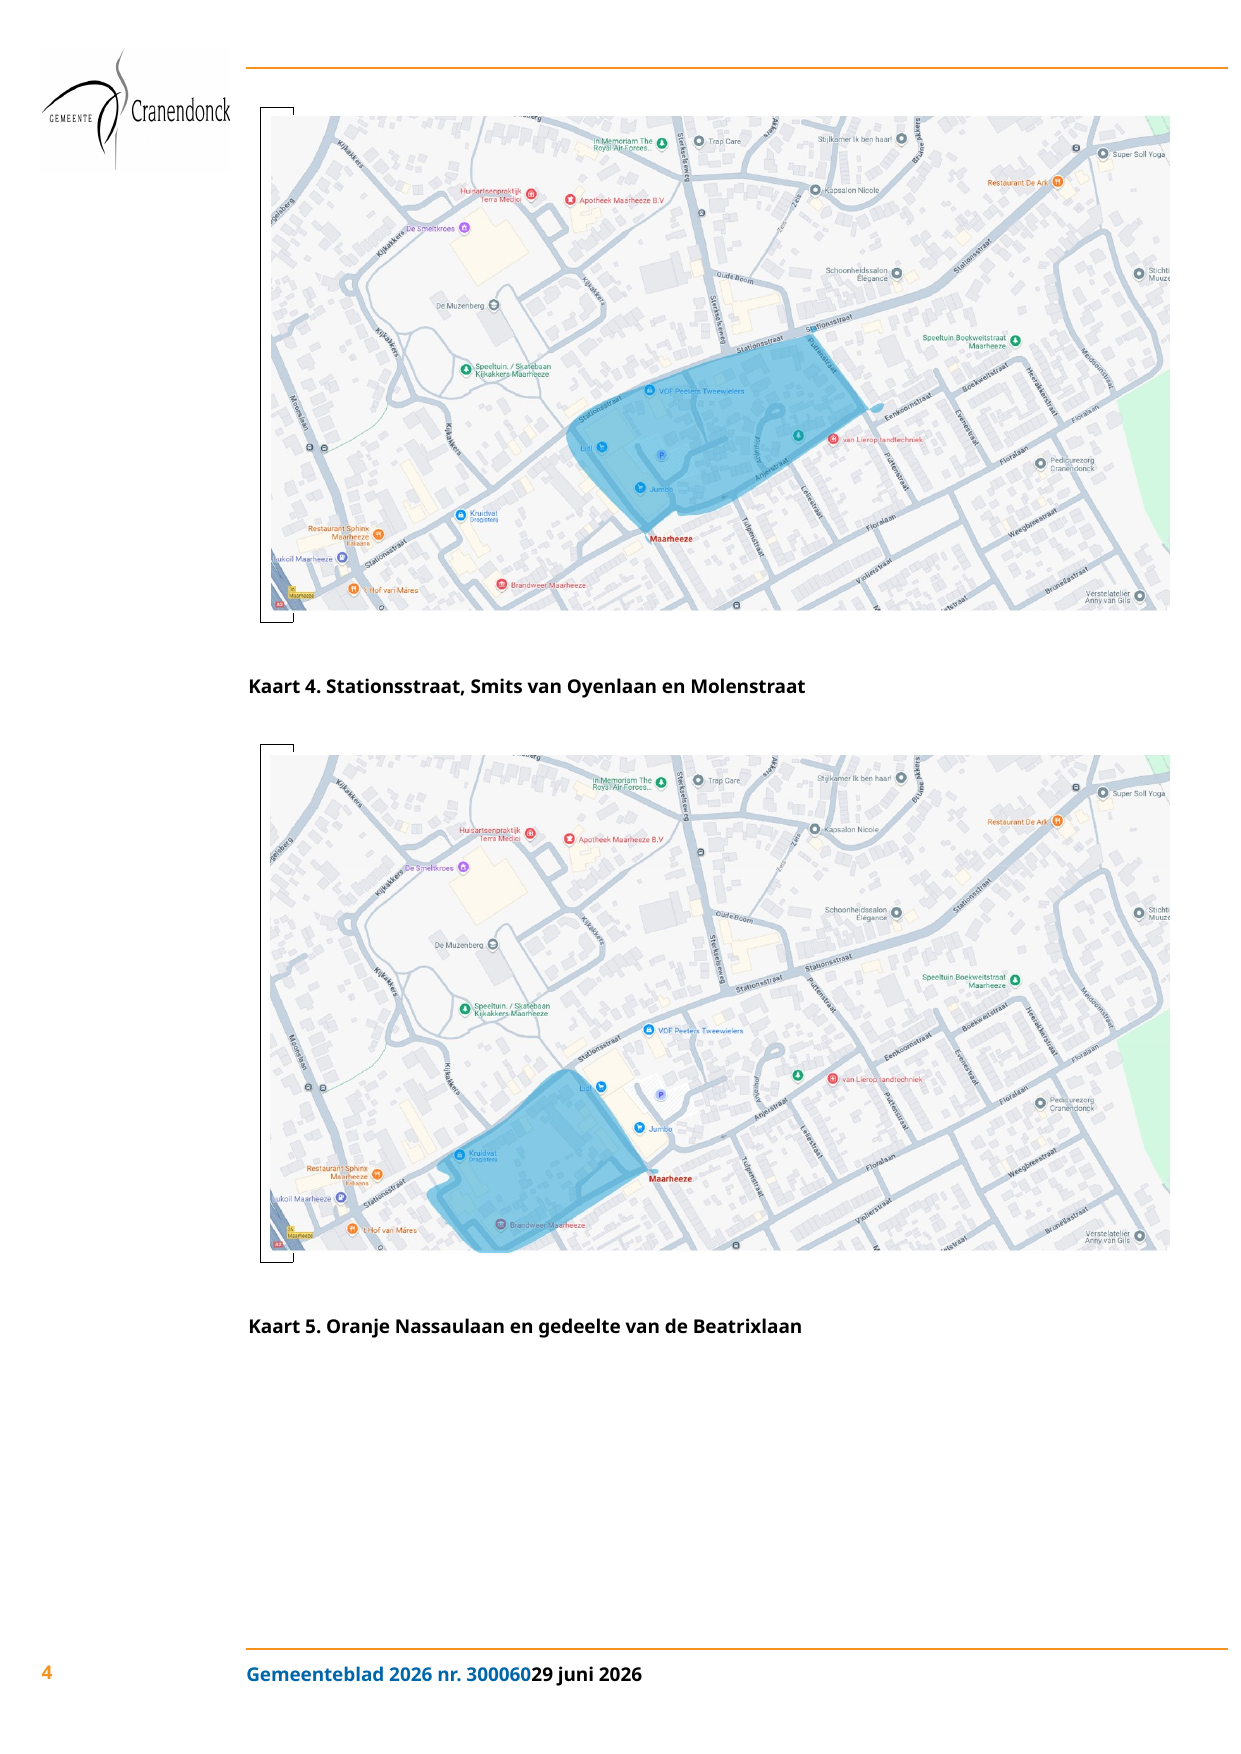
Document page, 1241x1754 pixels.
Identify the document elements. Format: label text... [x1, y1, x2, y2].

text Kaart 4. Stationsstraat, Smits van Oyenlaan en Molenstraat [248, 673, 1152, 698]
text Kaart 5. Oranje Nassaulaan en gedeelte van de Beatrixlaan [248, 1313, 1152, 1338]
picture [268, 752, 1173, 1253]
picture [41, 47, 231, 172]
picture [268, 115, 1173, 613]
